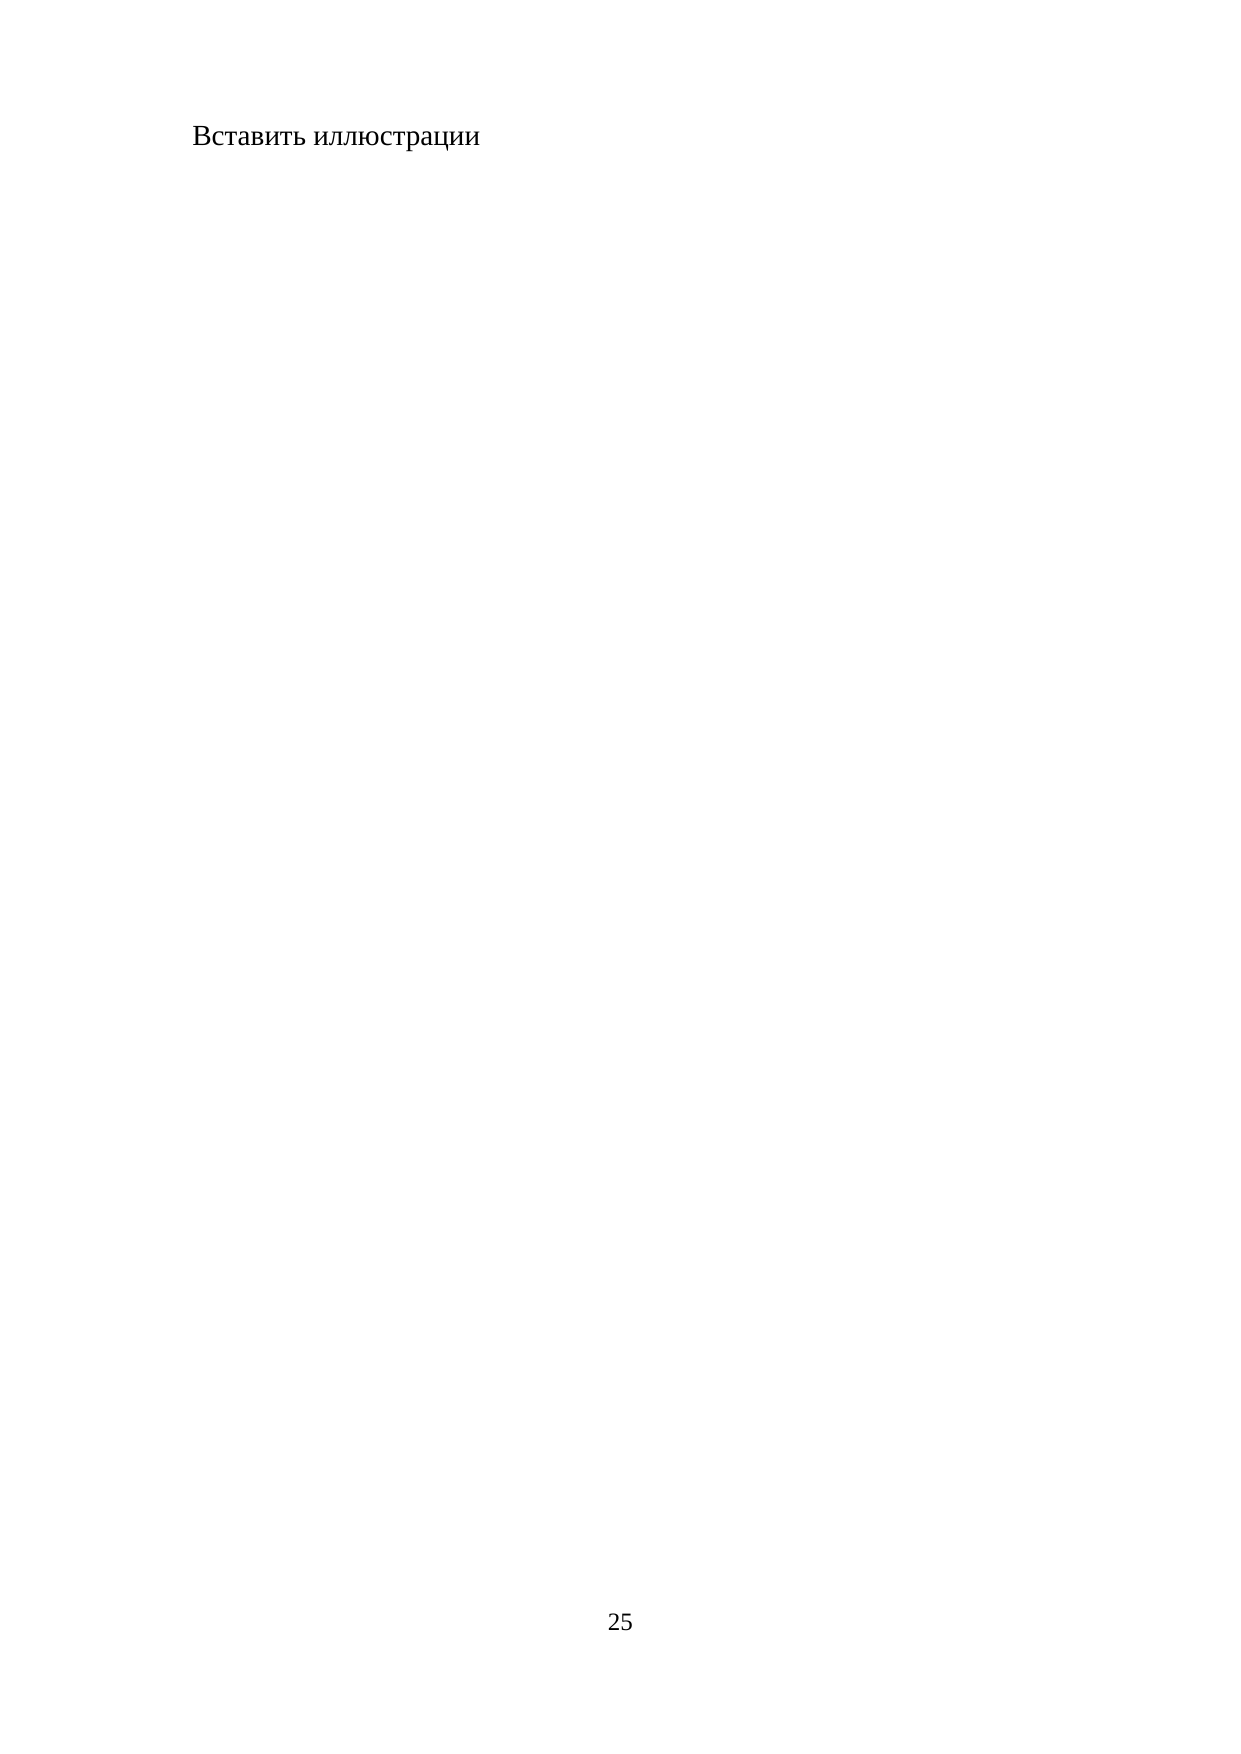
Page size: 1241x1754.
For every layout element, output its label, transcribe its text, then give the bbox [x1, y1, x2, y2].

text Вставить иллюстрации [118, 118, 1122, 152]
